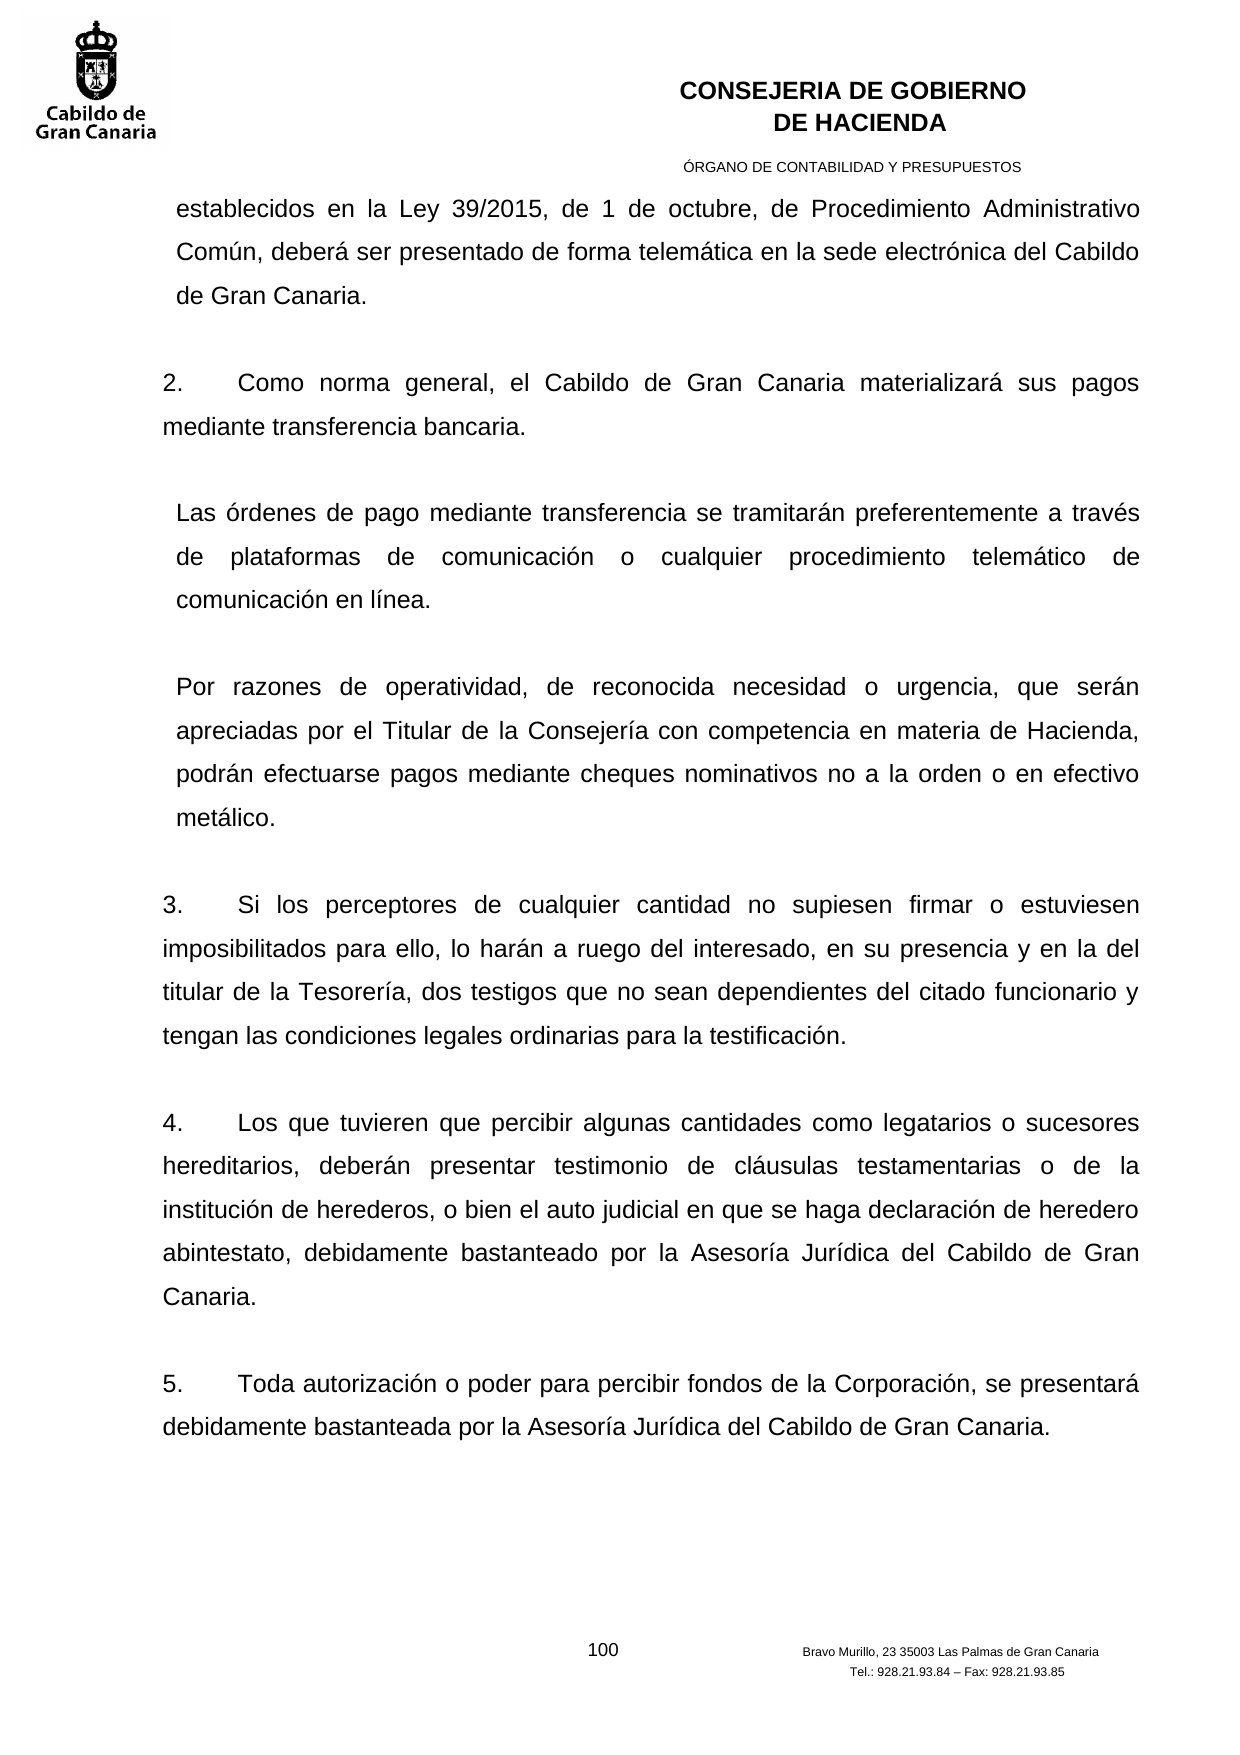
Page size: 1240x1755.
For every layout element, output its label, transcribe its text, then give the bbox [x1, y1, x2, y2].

list Si los perceptores de cualquier cantidad no supiesen firmar o estuviesen imposibilitados para ello, lo harán a ruego del interesado, en su presencia y en la del titular de la Tesorería, dos testigos que no sean dependientes del citado funcionario y tengan las condiciones legales ordinarias para la testificación. [162, 890, 1141, 1049]
text establecidos en la Ley 39/2015, de 1 de octubre, de Procedimiento Administrativo Común, deberá ser presentado de forma telemática en la sede electrónica del Cabildo de Gran Canaria. [176, 194, 1141, 310]
list Los que tuvieren que percibir algunas cantidades como legatarios o sucesores hereditarios, deberán presentar testimonio de cláusulas testamentarias o de la institución de herederos, o bien el auto judicial en que se haga declaración de heredero abintestato, debidamente bastanteado por la Asesoría Jurídica del Cabildo de Gran Canaria. [162, 1107, 1141, 1311]
list Como norma general, el Cabildo de Gran Canaria materializará sus pagos mediante transferencia bancaria. [162, 368, 1141, 440]
text Las órdenes de pago mediante transferencia se tramitarán preferentemente a través de plataformas de comunicación o cualquier procedimiento telemático de comunicación en línea. [176, 498, 1141, 614]
text Por razones de operatividad, de reconocida necesidad o urgencia, que serán apreciadas por el Titular de la Consejería con competencia en materia de Hacienda, podrán efectuarse pagos mediante cheques nominativos no a la orden o en efectivo metálico. [176, 672, 1141, 832]
list Toda autorización o poder para percibir fondos de la Corporación, se presentará debidamente bastanteada por la Asesoría Jurídica del Cabildo de Gran Canaria. [162, 1369, 1141, 1441]
